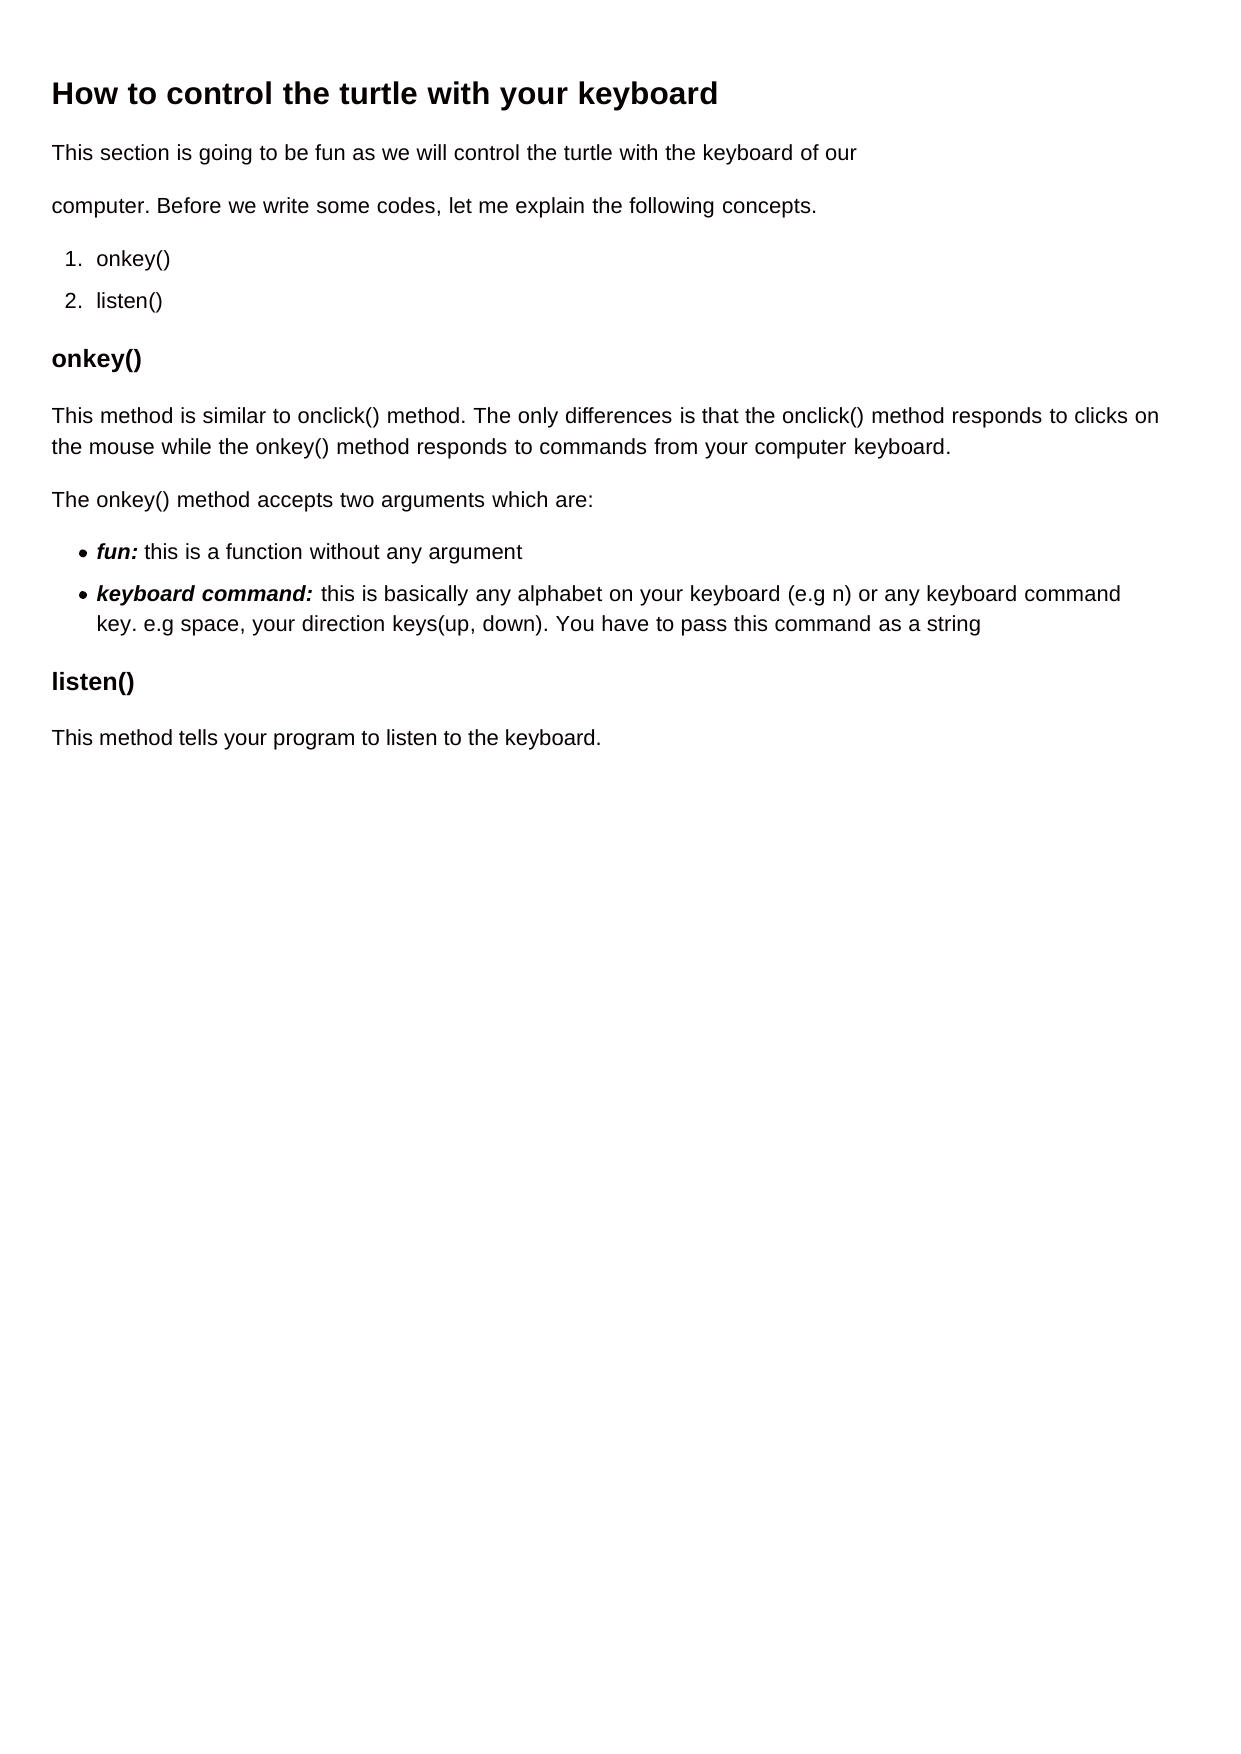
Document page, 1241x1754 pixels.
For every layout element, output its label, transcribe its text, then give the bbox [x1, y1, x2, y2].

text onkey() [51, 344, 1194, 373]
text The onkey() method accepts two arguments which are: [51, 486, 1194, 511]
text This method is similar to onclick() method. The only differences is that the onclick() method responds to clicks on the mouse while the onkey() method responds to commands from your computer keyboard. [51, 403, 1182, 459]
text keyboard command: this is basically any alphabet on your keyboard (e.g n) or any keyboard command key. e.g space, your direction keys(up, down). You have to pass this command as a string [96, 581, 1152, 636]
text fun: this is a function without any argument [96, 539, 1194, 564]
text listen() [51, 667, 1194, 696]
text This method tells your program to listen to the keyboard. [51, 725, 1194, 750]
text This section is going to be fun as we will control the turtle with the keyboard of our computer. Before we write some codes, let me explain the following concepts. [51, 140, 944, 218]
text 1. onkey() [64, 246, 1194, 272]
text How to control the turtle with your keyboard [51, 75, 1194, 111]
text 2. listen() [64, 288, 1194, 313]
